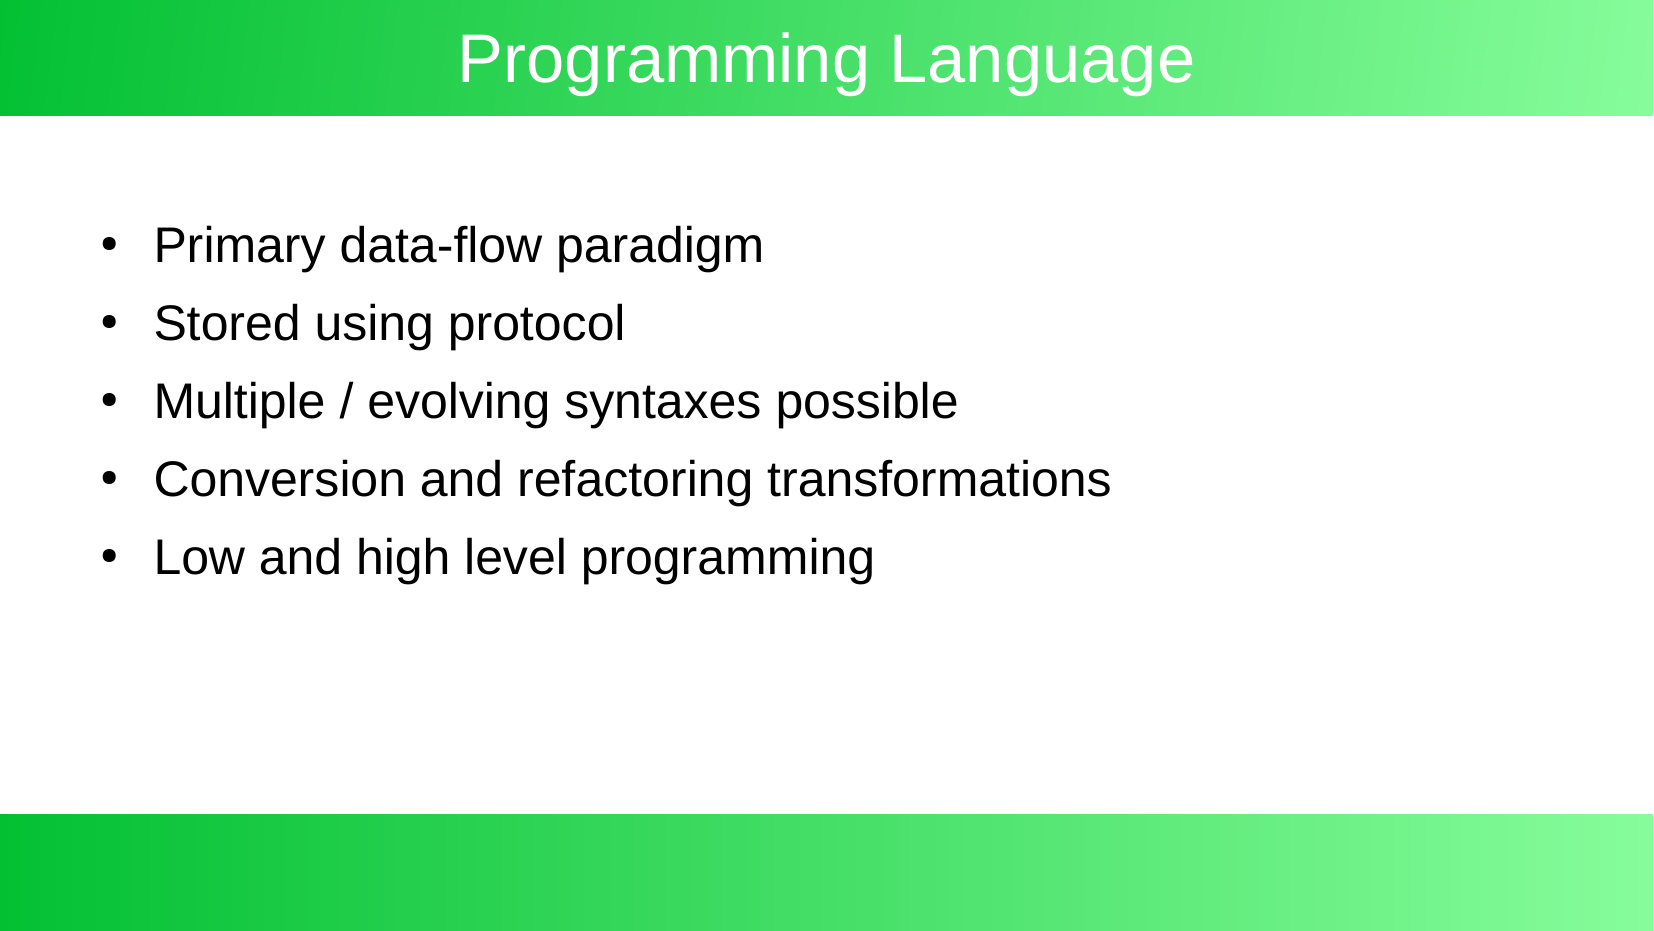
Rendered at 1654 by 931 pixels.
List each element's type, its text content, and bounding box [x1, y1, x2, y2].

list Primary data-flow paradigm Stored using protocol Multiple / evolving syntaxes possible Conversion and refactoring transformations Low and high level programming [82, 217, 1571, 758]
title Programming Language [82, 19, 1571, 98]
